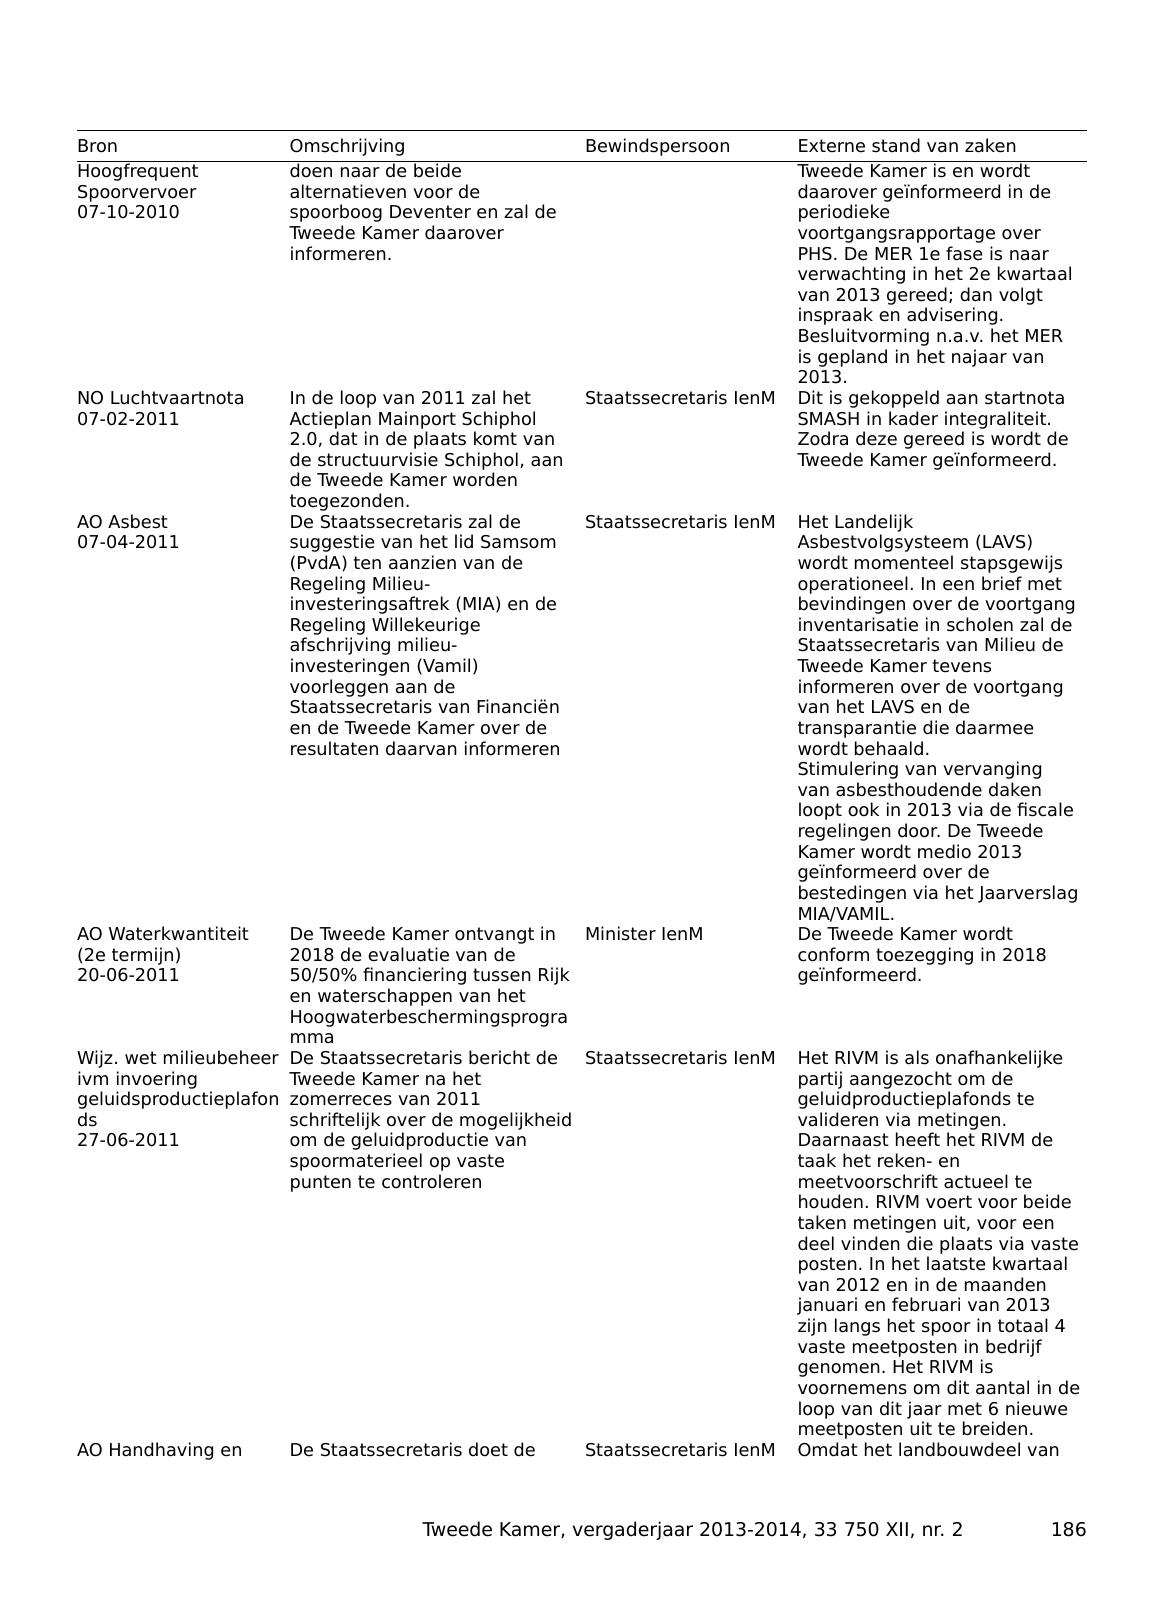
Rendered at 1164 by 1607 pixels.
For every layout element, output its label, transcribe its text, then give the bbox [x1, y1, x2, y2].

table_cell Het RIVM is als onafhankelijke partij aangezocht om de geluidproductieplafonds te valideren via metingen. Daarnaast heeft het RIVM de taak het reken- en meetvoorschrift actueel te houden. RIVM voert voor beide taken metingen uit, voor een deel vinden die plaats via vaste posten. In het laatste kwartaal van 2012 en in de maanden januari en februari van 2013 zijn langs het spoor in totaal 4 vaste meetposten in bedrijf genomen. Het RIVM is voornemens om dit aantal in de loop van dit jaar met 6 nieuwe meetposten uit te breiden. [791, 1048, 1087, 1440]
table_cell Staatssecretaris IenM [579, 1048, 791, 1440]
table_cell De Staatssecretaris bericht de Tweede Kamer na het zomerreces van 2011 schriftelijk over de mogelijkheid om de geluidproductie van spoormaterieel op vaste punten te controleren [284, 1048, 579, 1440]
table_cell Tweede Kamer is en wordt daarover geïnformeerd in de periodieke voortgangsrapportage over PHS. De MER 1e fase is naar verwachting in het 2e kwartaal van 2013 gereed; dan volgt inspraak en advisering. Besluitvorming n.a.v. het MER is gepland in het najaar van 2013. [791, 162, 1087, 388]
table_cell De Staatssecretaris doet de [284, 1440, 579, 1460]
table_cell AO Asbest 07-04-2011 [77, 512, 283, 924]
table_cell Staatssecretaris IenM [579, 512, 791, 924]
table_cell AO Waterkwantiteit (2e termijn) 20-06-2011 [77, 924, 283, 1048]
table_cell [579, 162, 791, 388]
table_cell Omdat het landbouwdeel van [791, 1440, 1087, 1460]
table_cell NO Luchtvaartnota 07-02-2011 [77, 388, 283, 512]
table_cell Dit is gekoppeld aan startnota SMASH in kader integraliteit. Zodra deze gereed is wordt de Tweede Kamer geïnformeerd. [791, 388, 1087, 512]
table_header Bewindspersoon [579, 131, 791, 161]
table_header Bron [77, 131, 283, 161]
table_cell De Tweede Kamer ontvangt in 2018 de evaluatie van de 50/50% financiering tussen Rijk en waterschappen van het Hoogwaterbeschermingsprogramma [284, 924, 579, 1048]
table_cell Minister IenM [579, 924, 791, 1048]
table_cell Wijz. wet milieubeheer ivm invoering geluidsproductieplafonds 27-06-2011 [77, 1048, 283, 1440]
table_cell doen naar de beide alternatieven voor de spoorboog Deventer en zal de Tweede Kamer daarover informeren. [284, 162, 579, 388]
table_cell Staatssecretaris IenM [579, 1440, 791, 1460]
table_cell De Staatssecretaris zal de suggestie van het lid Samsom (PvdA) ten aanzien van de Regeling Milieu-investeringsaftrek (MIA) en de Regeling Willekeurige afschrijving milieu-investeringen (Vamil) voorleggen aan de Staatssecretaris van Financiën en de Tweede Kamer over de resultaten daarvan informeren [284, 512, 579, 924]
table_cell Het Landelijk Asbestvolgsysteem (LAVS) wordt momenteel stapsgewijs operationeel. In een brief met bevindingen over de voortgang inventarisatie in scholen zal de Staatssecretaris van Milieu de Tweede Kamer tevens informeren over de voortgang van het LAVS en de transparantie die daarmee wordt behaald. Stimulering van vervanging van asbesthoudende daken loopt ook in 2013 via de fiscale regelingen door. De Tweede Kamer wordt medio 2013 geïnformeerd over de bestedingen via het Jaarverslag MIA/VAMIL. [791, 512, 1087, 924]
table_cell Staatssecretaris IenM [579, 388, 791, 512]
table_cell Hoogfrequent Spoorvervoer 07-10-2010 [77, 162, 283, 388]
table_cell De Tweede Kamer wordt conform toezegging in 2018 geïnformeerd. [791, 924, 1087, 1048]
table_cell AO Handhaving en [77, 1440, 283, 1460]
table_header Externe stand van zaken [791, 131, 1087, 161]
table_cell In de loop van 2011 zal het Actieplan Mainport Schiphol 2.0, dat in de plaats komt van de structuurvisie Schiphol, aan de Tweede Kamer worden toegezonden. [284, 388, 579, 512]
table_header Omschrijving [284, 131, 579, 161]
